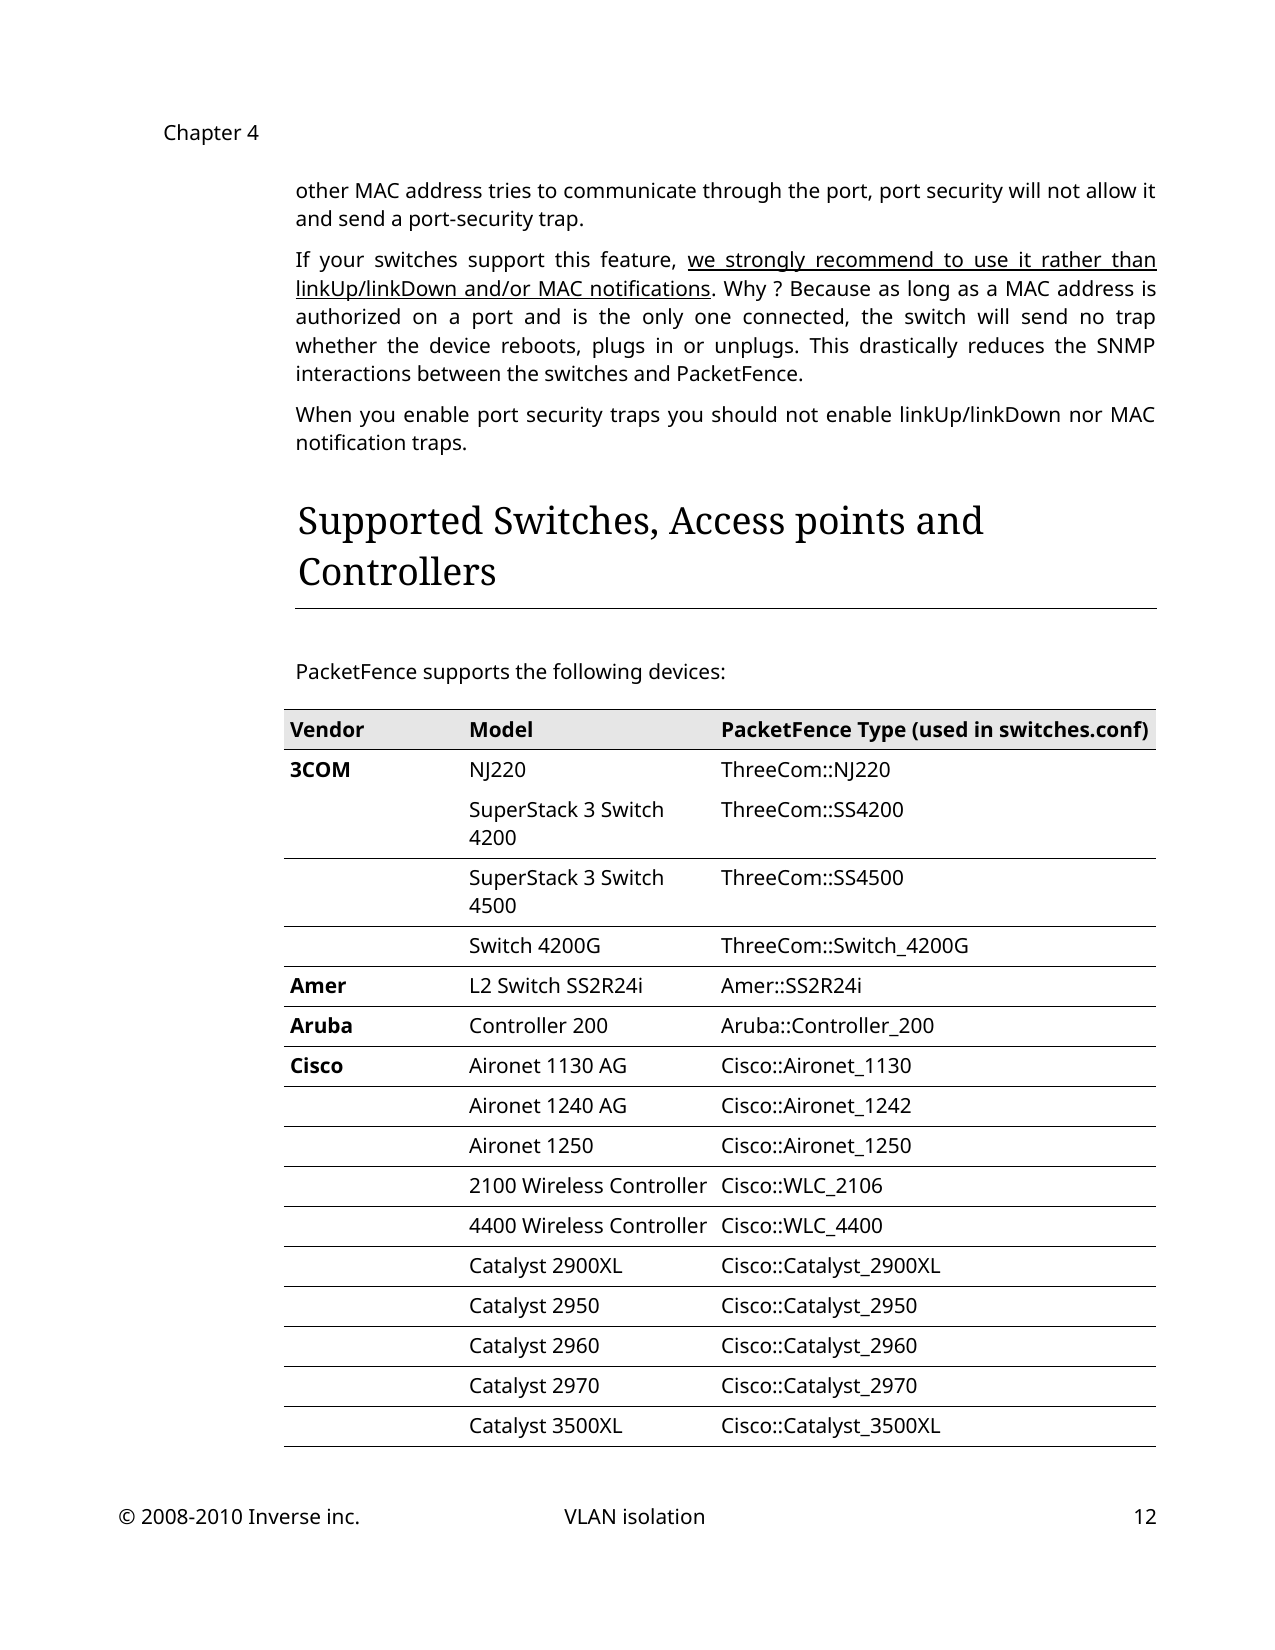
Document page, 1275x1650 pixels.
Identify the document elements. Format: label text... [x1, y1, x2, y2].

table_cell Cisco [284, 1047, 463, 1086]
table_cell [284, 1327, 463, 1366]
table_cell [284, 1287, 463, 1326]
table_cell Amer [284, 967, 463, 1006]
table_cell 3COM [284, 750, 463, 789]
table_cell Amer::SS2R24i [715, 967, 1156, 1006]
table_cell Cisco::Aironet_1130 [715, 1047, 1156, 1086]
table_cell Cisco::Catalyst_2970 [715, 1367, 1156, 1406]
table_cell [284, 1127, 463, 1166]
table_cell Cisco::Aironet_1250 [715, 1127, 1156, 1166]
table_cell Cisco::Aironet_1242 [715, 1087, 1156, 1126]
table_cell Cisco::WLC_4400 [715, 1207, 1156, 1246]
table_cell Cisco::Catalyst_2900XL [715, 1247, 1156, 1286]
text When you enable port security traps you should not enable linkUp/linkDown nor MAC notification traps. [295, 400, 1157, 457]
table_header PacketFence Type (used in switches.conf) [715, 710, 1156, 749]
table_cell SuperStack 3 Switch 4500 [463, 859, 715, 926]
table_cell ThreeCom::NJ220 [715, 750, 1156, 789]
table_cell ThreeCom::Switch_4200G [715, 927, 1156, 966]
table_cell Controller 200 [463, 1007, 715, 1046]
table_cell Switch 4200G [463, 927, 715, 966]
table_cell Catalyst 2970 [463, 1367, 715, 1406]
table_cell 4400 Wireless Controller [463, 1207, 715, 1246]
table_cell [284, 1407, 463, 1446]
table_cell Cisco::Catalyst_2960 [715, 1327, 1156, 1366]
table_cell Aironet 1250 [463, 1127, 715, 1166]
table_cell Cisco::Catalyst_2950 [715, 1287, 1156, 1326]
table_cell Aruba::Controller_200 [715, 1007, 1156, 1046]
table_header Model [463, 710, 715, 749]
table_cell [284, 1207, 463, 1246]
table_cell [284, 1087, 463, 1126]
table_cell [284, 1247, 463, 1286]
table_cell Aruba [284, 1007, 463, 1046]
table_cell [284, 1367, 463, 1406]
table_cell L2 Switch SS2R24i [463, 967, 715, 1006]
table_cell NJ220 [463, 750, 715, 789]
text PacketFence supports the following devices: [295, 657, 1157, 685]
table_cell Aironet 1130 AG [463, 1047, 715, 1086]
table_cell Cisco::Catalyst_3500XL [715, 1407, 1156, 1446]
table_cell Cisco::WLC_2106 [715, 1167, 1156, 1206]
table_cell Catalyst 2900XL [463, 1247, 715, 1286]
table_cell Catalyst 2960 [463, 1327, 715, 1366]
table_cell SuperStack 3 Switch 4200 [463, 789, 715, 857]
table_cell Catalyst 2950 [463, 1287, 715, 1326]
table_cell 2100 Wireless Controller [463, 1167, 715, 1206]
table_cell Catalyst 3500XL [463, 1407, 715, 1446]
table_cell [284, 1167, 463, 1206]
text If your switches support this feature, we strongly recommend to use it rather than linkUp/linkDown and/or MAC notifications. Why ? Because as long as a MAC address is authorized on a port and is the only one connected, the switch will send no trap whether the device reboots, plugs in or unplugs. This drastically reduces the SNMP interactions between the switches and PacketFence. [295, 245, 1157, 388]
table_header Vendor [284, 710, 463, 749]
table_cell ThreeCom::SS4200 [715, 789, 1156, 857]
text other MAC address tries to communicate through the port, port security will not allow it and send a port-security trap. [295, 176, 1157, 233]
table_cell ThreeCom::SS4500 [715, 859, 1156, 926]
table_cell [284, 859, 463, 926]
table_cell [284, 927, 463, 966]
subtitle Supported Switches, Access points and Controllers [295, 494, 1157, 608]
table_cell Aironet 1240 AG [463, 1087, 715, 1126]
table_cell [284, 789, 463, 857]
